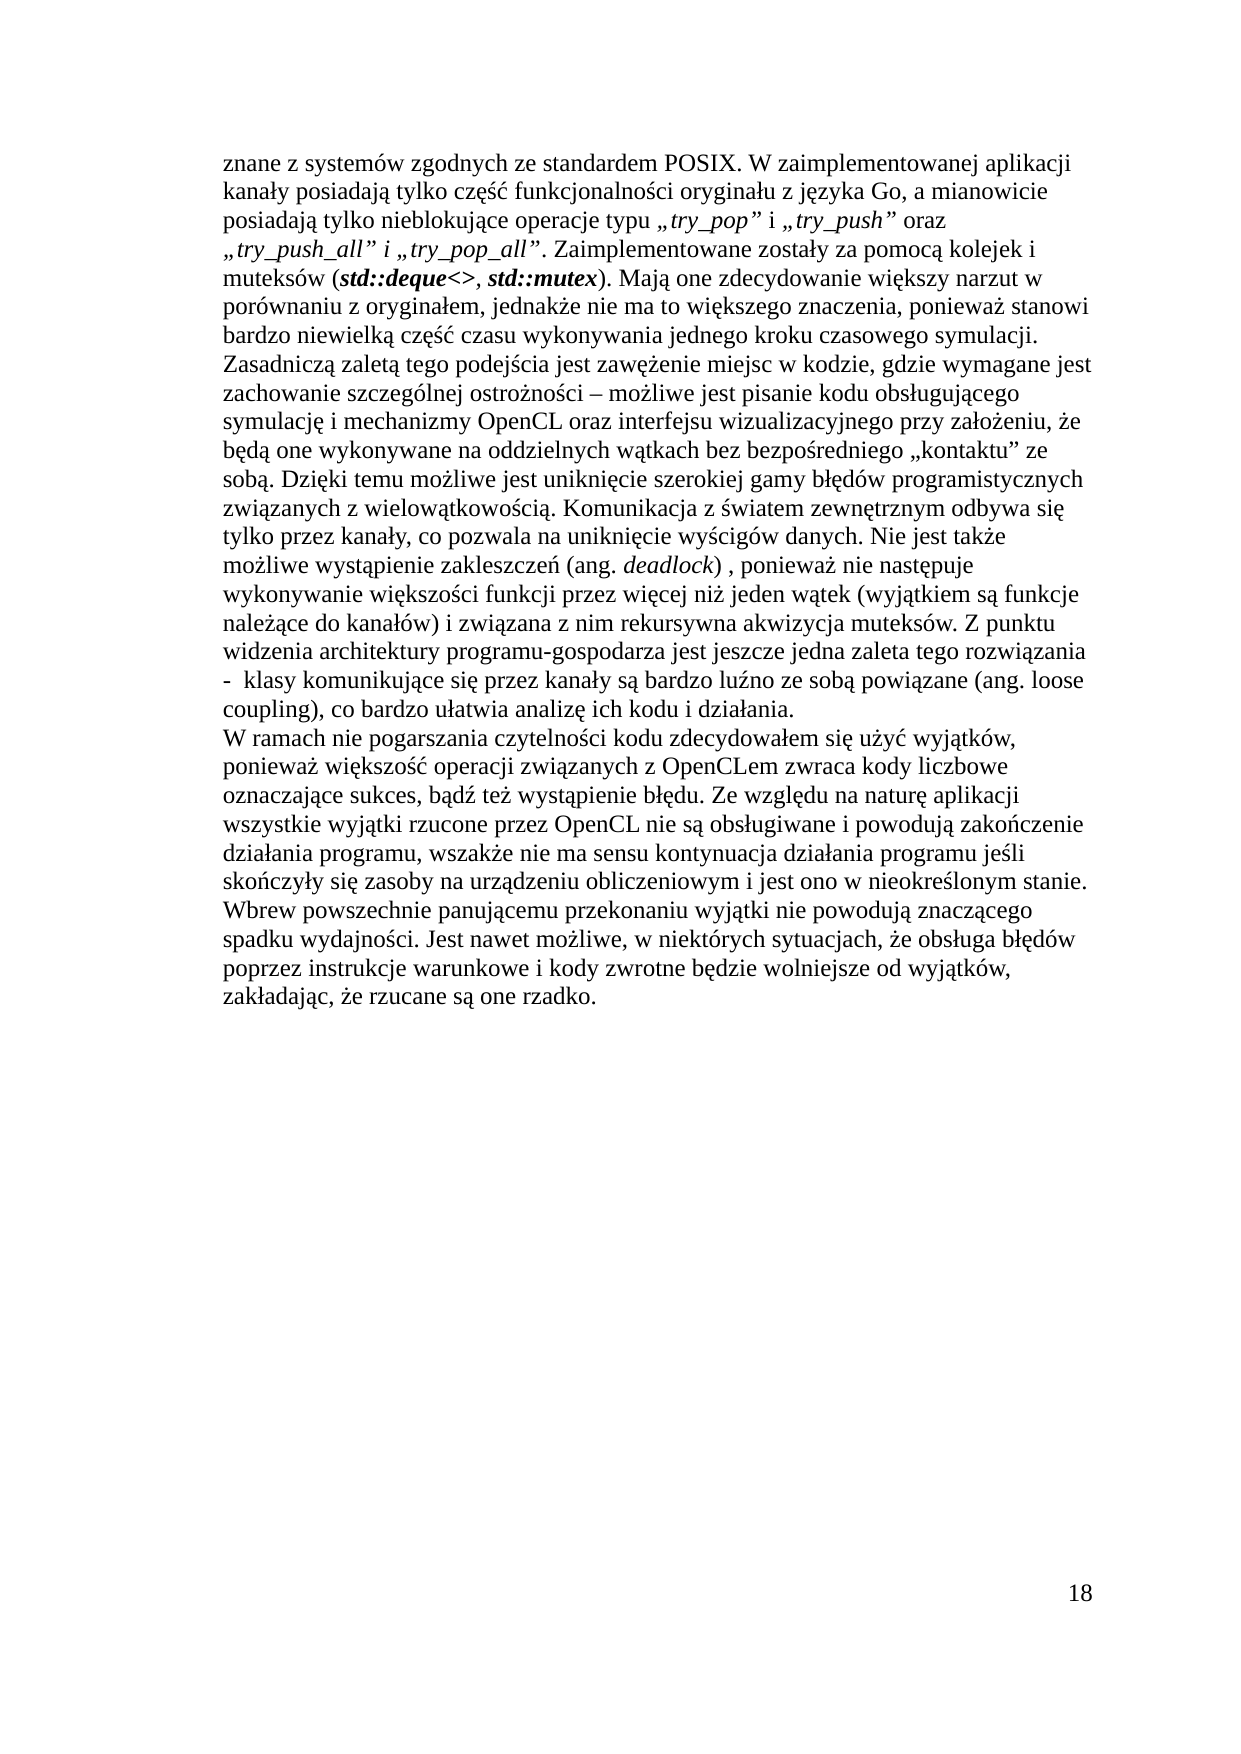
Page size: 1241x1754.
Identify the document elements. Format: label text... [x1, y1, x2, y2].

list znane z systemów zgodnych ze standardem POSIX. W zaimplementowanej aplikacji kanały posiadają tylko część funkcjonalności oryginału z języka Go, a mianowicie posiadają tylko nieblokujące operacje typu „try_pop” i „try_push” oraz „try_push_all” i „try_pop_all”. Zaimplementowane zostały za pomocą kolejek i muteksów (std::deque<>, std::mutex). Mają one zdecydowanie większy narzut w porównaniu z oryginałem, jednakże nie ma to większego znaczenia, ponieważ stanowi bardzo niewielką część czasu wykonywania jednego kroku czasowego symulacji. Zasadniczą zaletą tego podejścia jest zawężenie miejsc w kodzie, gdzie wymagane jest zachowanie szczególnej ostrożności – możliwe jest pisanie kodu obsługującego symulację i mechanizmy OpenCL oraz interfejsu wizualizacyjnego przy założeniu, że będą one wykonywane na oddzielnych wątkach bez bezpośredniego „kontaktu” ze sobą. Dzięki temu możliwe jest uniknięcie szerokiej gamy błędów programistycznych związanych z wielowątkowością. Komunikacja z światem zewnętrznym odbywa się tylko przez kanały, co pozwala na uniknięcie wyścigów danych. Nie jest także możliwe wystąpienie zakleszczeń (ang. deadlock) , ponieważ nie następuje wykonywanie większości funkcji przez więcej niż jeden wątek (wyjątkiem są funkcje należące do kanałów) i związana z nim rekursywna akwizycja muteksów. Z punktu widzenia architektury programu-gospodarza jest jeszcze jedna zaleta tego rozwiązania - klasy komunikujące się przez kanały są bardzo luźno ze sobą powiązane (ang. loose coupling), co bardzo ułatwia analizę ich kodu i działania. [185, 148, 1093, 723]
list W ramach nie pogarszania czytelności kodu zdecydowałem się użyć wyjątków, ponieważ większość operacji związanych z OpenCLem zwraca kody liczbowe oznaczające sukces, bądź też wystąpienie błędu. Ze względu na naturę aplikacji wszystkie wyjątki rzucone przez OpenCL nie są obsługiwane i powodują zakończenie działania programu, wszakże nie ma sensu kontynuacja działania programu jeśli skończyły się zasoby na urządzeniu obliczeniowym i jest ono w nieokreślonym stanie. Wbrew powszechnie panującemu przekonaniu wyjątki nie powodują znaczącego spadku wydajności. Jest nawet możliwe, w niektórych sytuacjach, że obsługa błędów poprzez instrukcje warunkowe i kody zwrotne będzie wolniejsze od wyjątków, zakładając, że rzucane są one rzadko. [185, 723, 1093, 1010]
